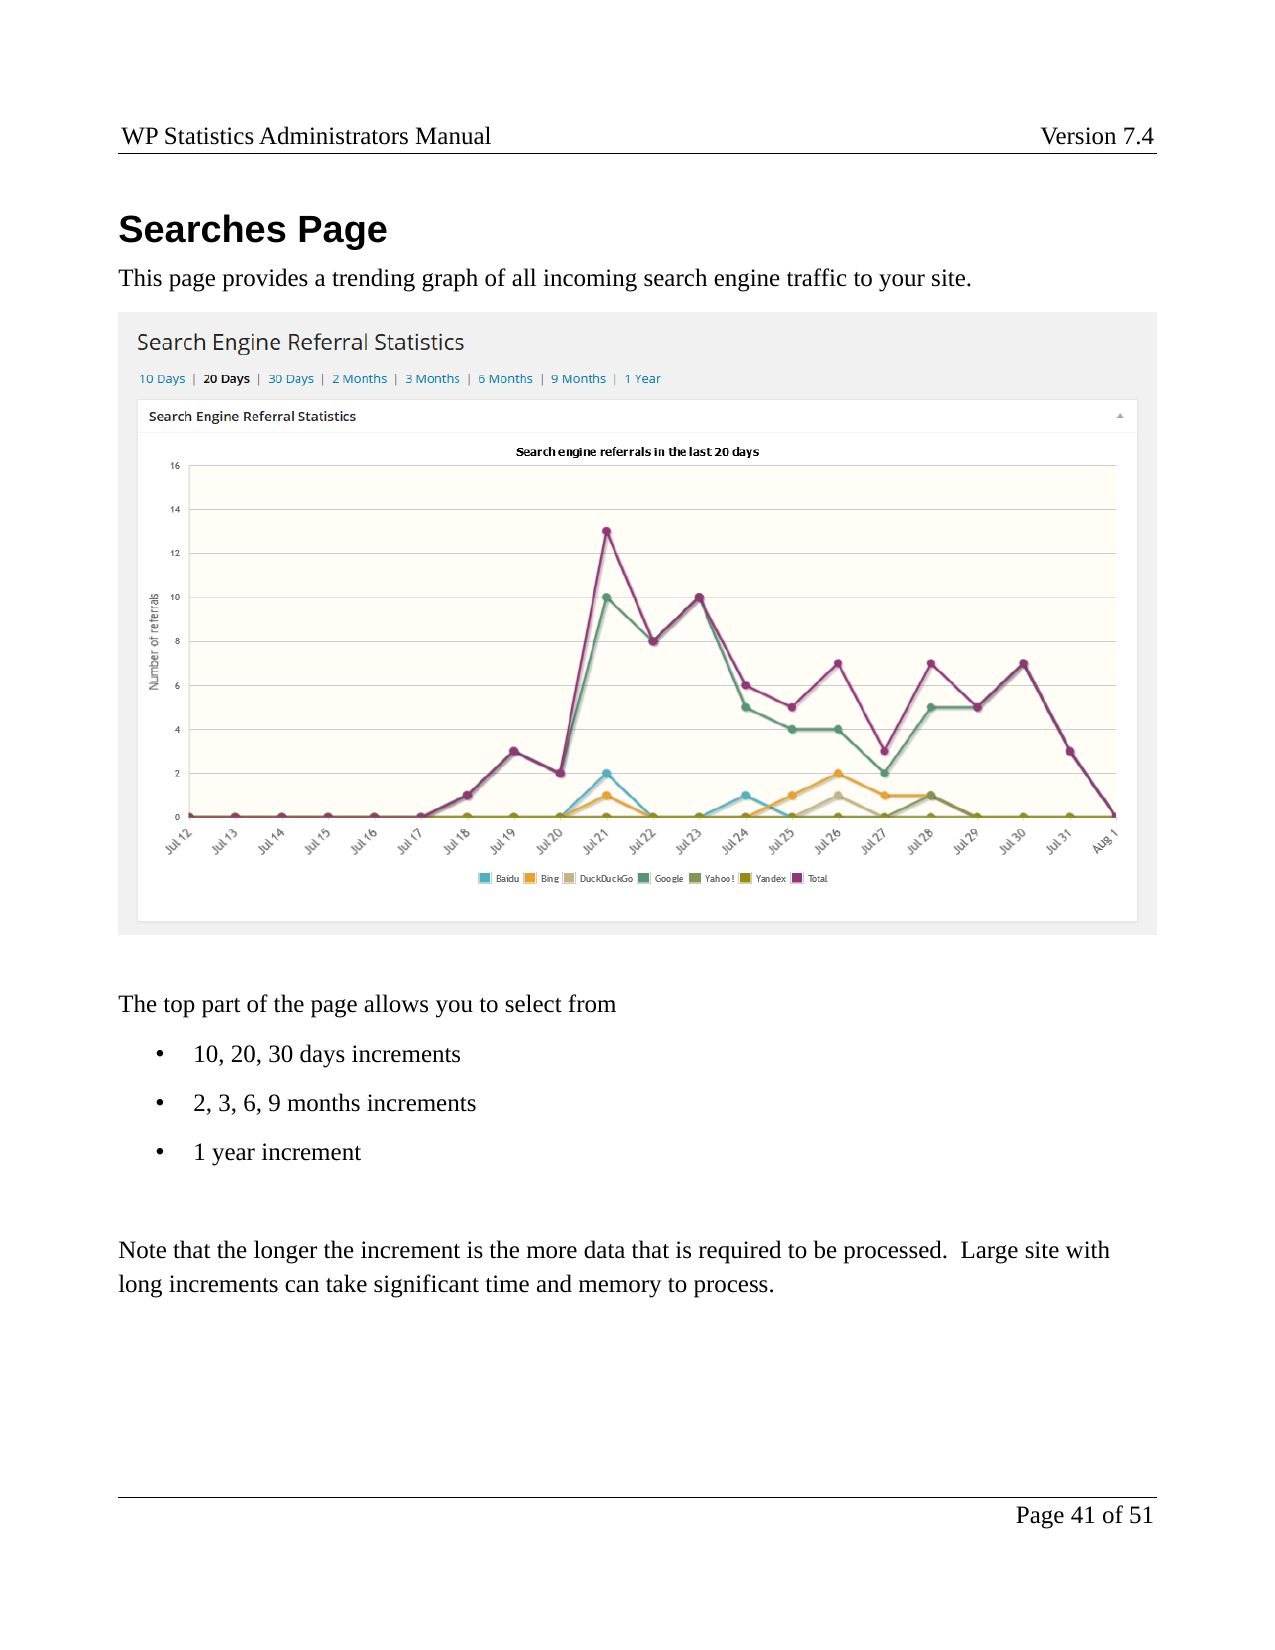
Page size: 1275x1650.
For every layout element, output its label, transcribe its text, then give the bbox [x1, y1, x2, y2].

text The top part of the page allows you to select from [118, 989, 1157, 1018]
subtitle Searches Page [118, 207, 1157, 251]
picture [118, 312, 1157, 935]
list 1 year increment [156, 1137, 1157, 1166]
text This page provides a trending graph of all incoming search engine traffic to your site. [118, 263, 1157, 292]
list 2, 3, 6, 9 months increments [156, 1088, 1157, 1116]
list 10, 20, 30 days increments [156, 1039, 1157, 1067]
text Note that the longer the increment is the more data that is required to be processed. Large site with long increments can take significant time and memory to process. [118, 1235, 1157, 1298]
